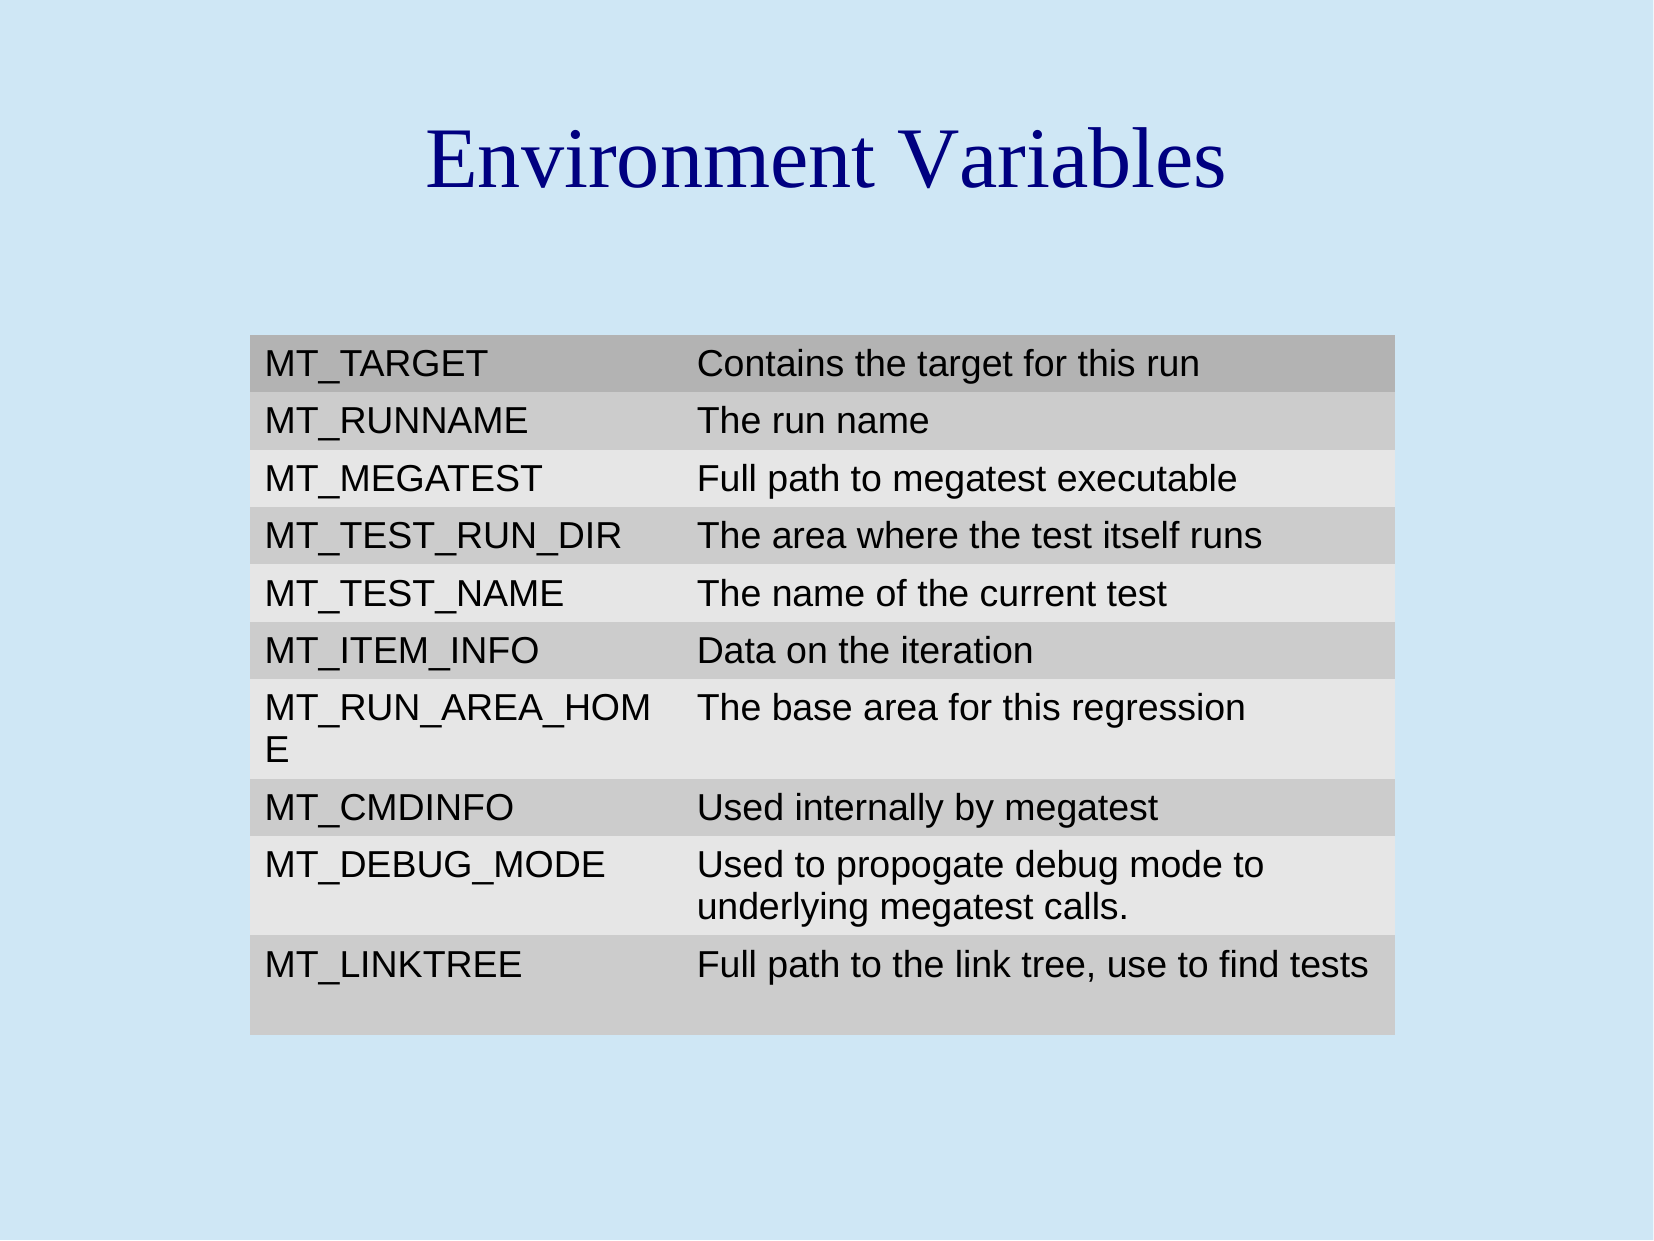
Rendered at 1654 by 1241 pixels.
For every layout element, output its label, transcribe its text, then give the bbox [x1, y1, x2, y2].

table_cell MT_TEST_RUN_DIR [250, 507, 682, 564]
table_cell The base area for this regression [682, 679, 1395, 779]
table_cell MT_LINKTREE [250, 935, 682, 1035]
table_cell The area where the test itself runs [682, 507, 1395, 564]
table_header Contains the target for this run [682, 335, 1395, 392]
table_cell Full path to megatest executable [682, 450, 1395, 507]
table_cell Used to propogate debug mode to underlying megatest calls. [682, 836, 1395, 935]
table_cell The run name [682, 392, 1395, 450]
table_cell MT_TEST_NAME [250, 564, 682, 622]
table_cell Full path to the link tree, use to find tests [682, 935, 1395, 1035]
title Environment Variables [82, 55, 1571, 263]
table_cell MT_RUN_AREA_HOME [250, 679, 682, 779]
table_cell The name of the current test [682, 564, 1395, 622]
table_cell MT_DEBUG_MODE [250, 836, 682, 935]
table_cell MT_MEGATEST [250, 450, 682, 507]
table_cell Used internally by megatest [682, 779, 1395, 836]
table_cell MT_CMDINFO [250, 779, 682, 836]
table_cell MT_RUNNAME [250, 392, 682, 450]
table_header MT_TARGET [250, 335, 682, 392]
table_cell Data on the iteration [682, 622, 1395, 679]
table_cell MT_ITEM_INFO [250, 622, 682, 679]
